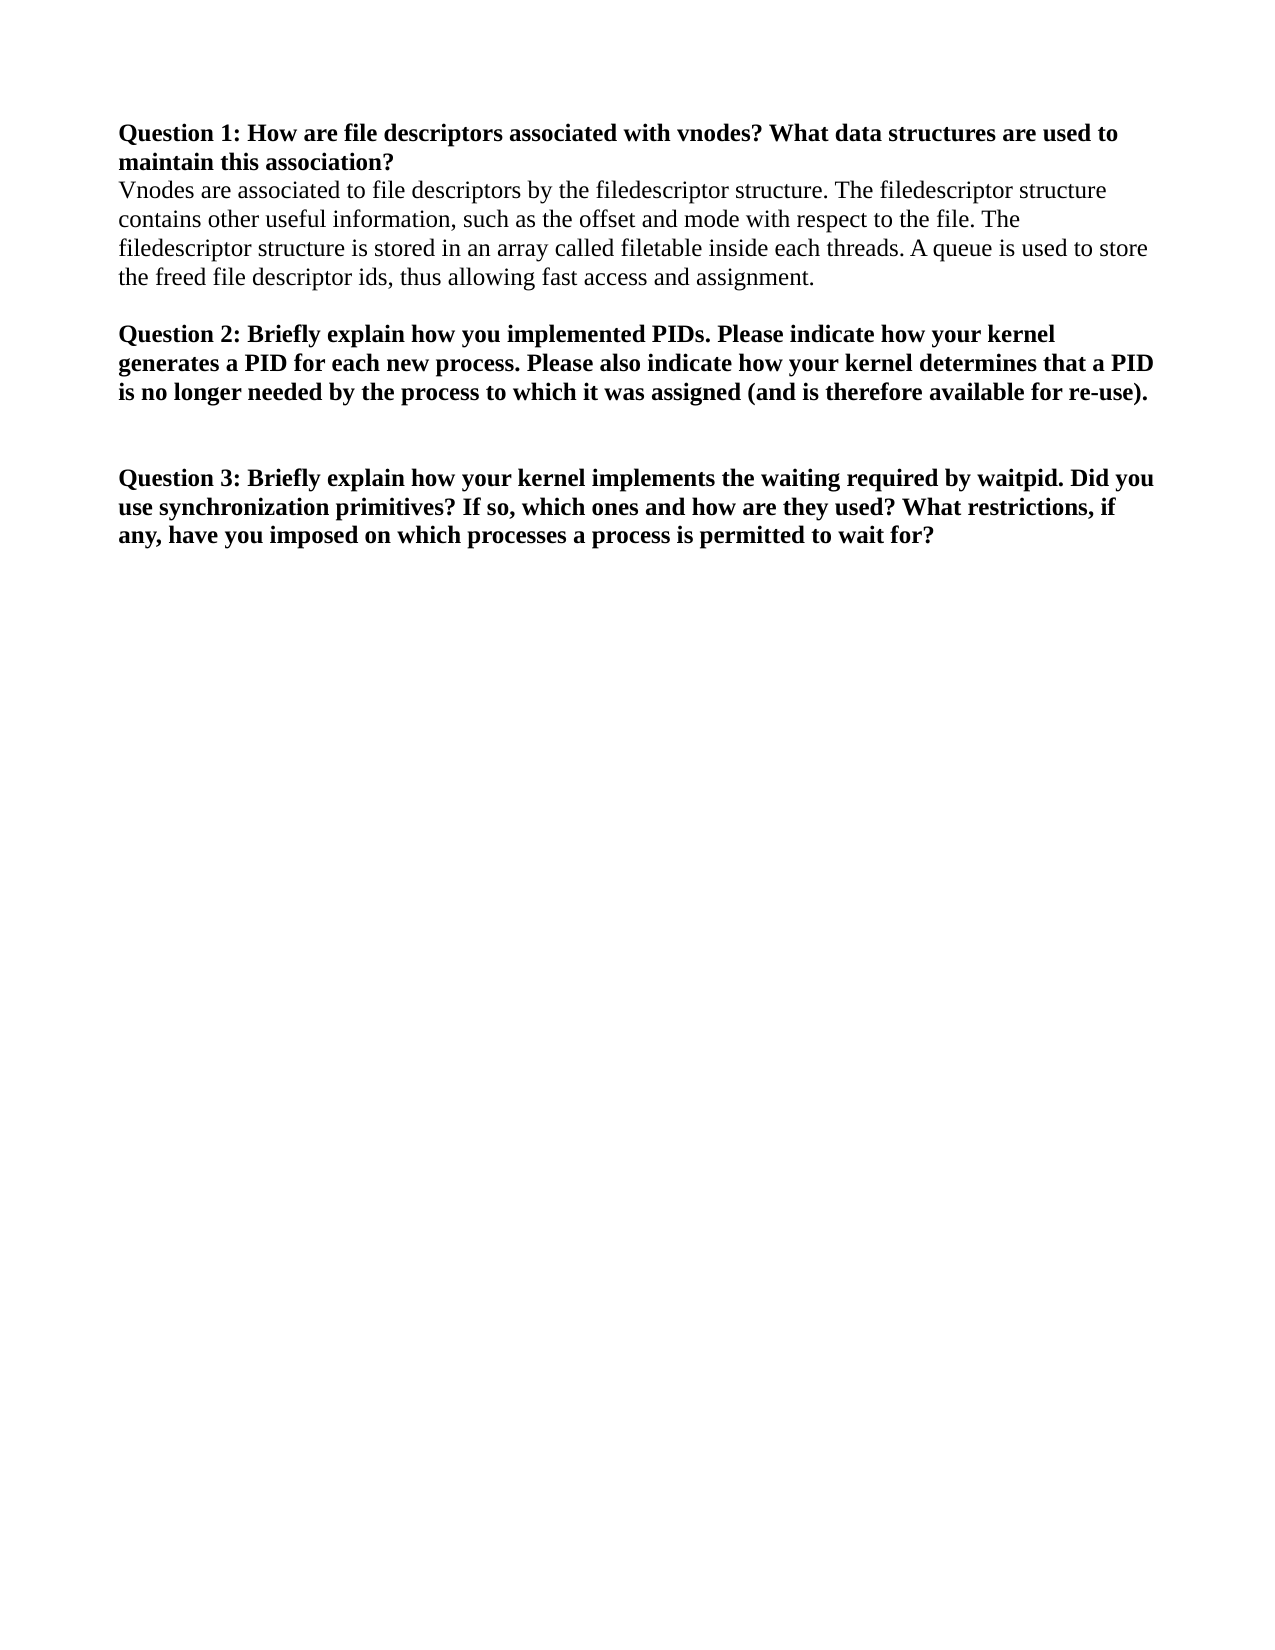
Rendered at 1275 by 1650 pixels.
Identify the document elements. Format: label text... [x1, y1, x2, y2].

text Question 1: How are file descriptors associated with vnodes? What data structures are used to maintain this association? [118, 118, 1157, 176]
text Question 3: Briefly explain how your kernel implements the waiting required by waitpid. Did you use synchronization primitives? If so, which ones and how are they used? What restrictions, if any, have you imposed on which processes a process is permitted to wait for? [118, 463, 1157, 549]
text Question 2: Briefly explain how you implemented PIDs. Please indicate how your kernel generates a PID for each new process. Please also indicate how your kernel determines that a PID is no longer needed by the process to which it was assigned (and is therefore available for re-use). [118, 319, 1157, 406]
text Vnodes are associated to file descriptors by the filedescriptor structure. The filedescriptor structure contains other useful information, such as the offset and mode with respect to the file. The filedescriptor structure is stored in an array called filetable inside each threads. A queue is used to store the freed file descriptor ids, thus allowing fast access and assignment. [118, 176, 1157, 291]
